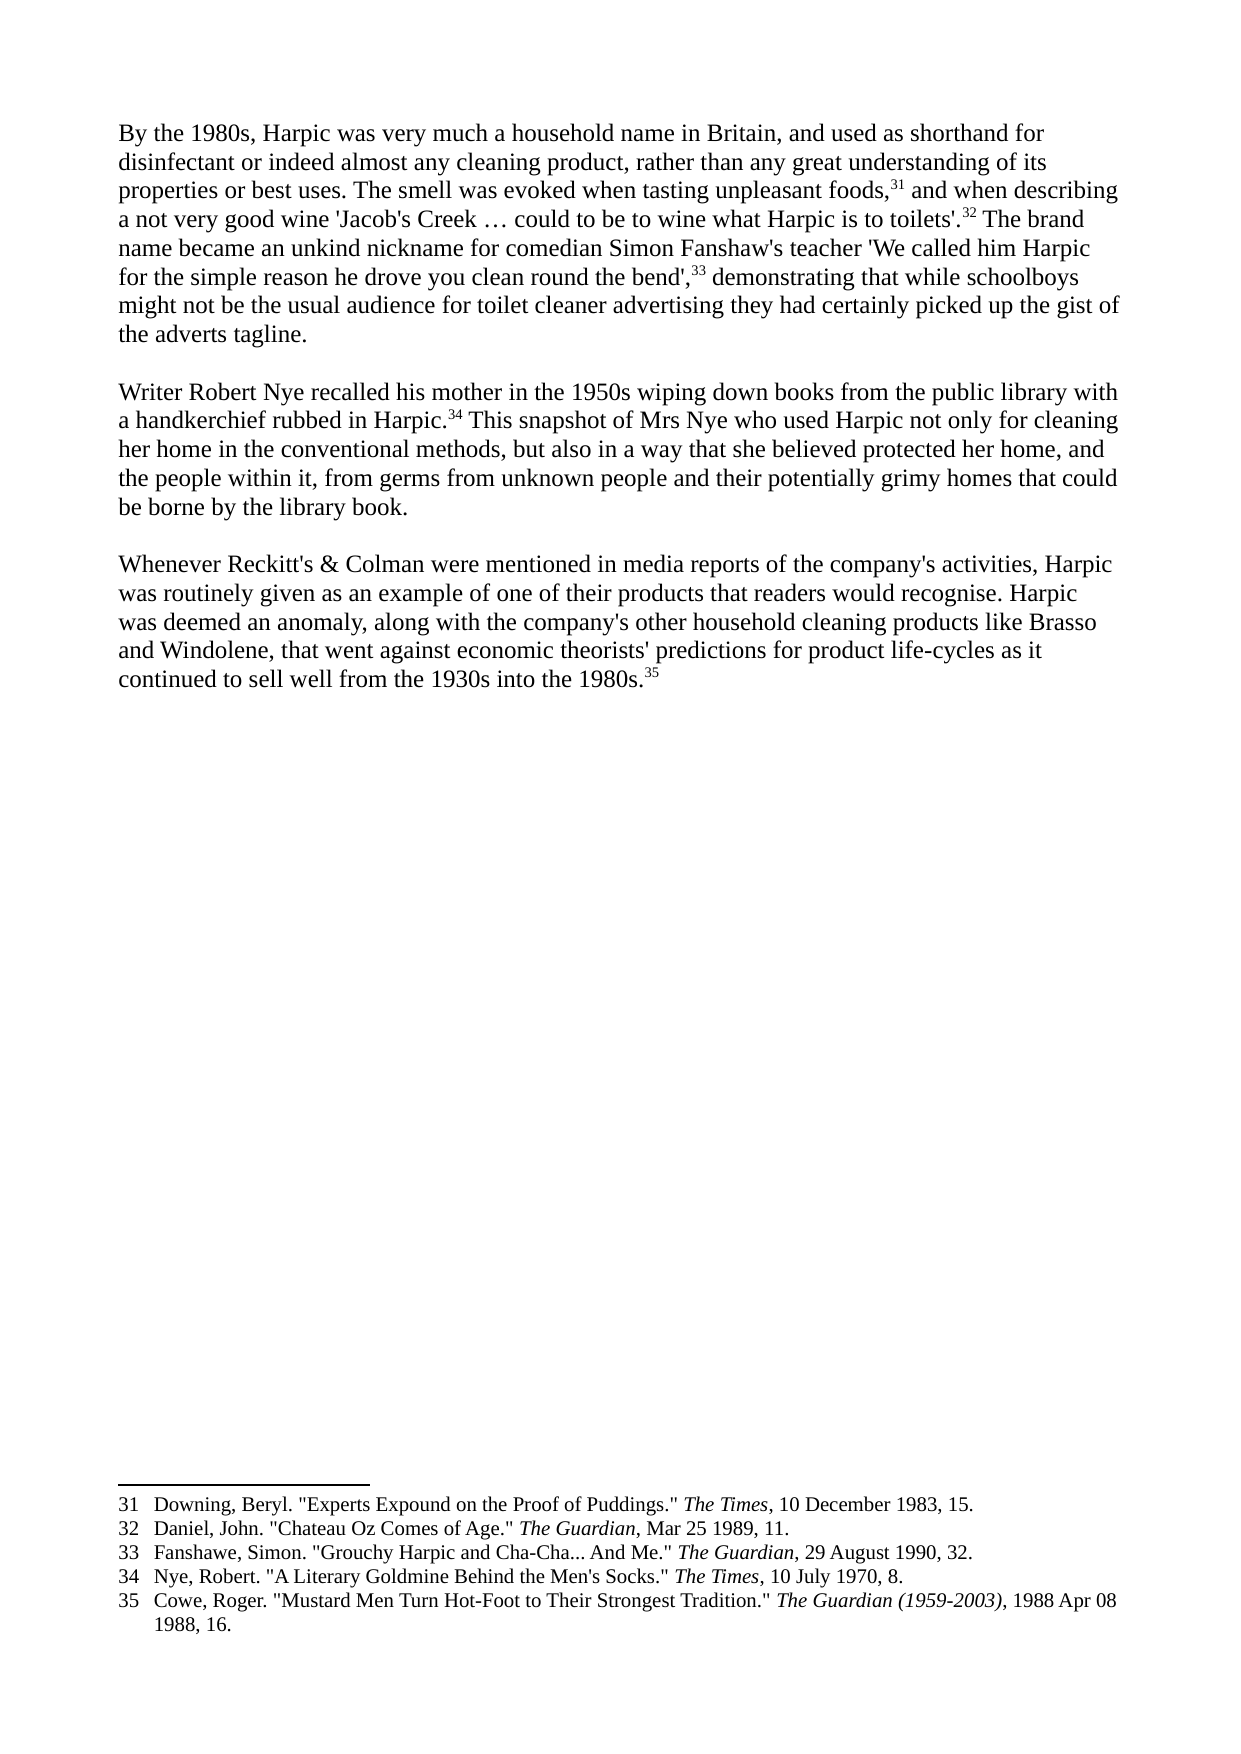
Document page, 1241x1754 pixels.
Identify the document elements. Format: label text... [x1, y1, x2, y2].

text Whenever Reckitt's & Colman were mentioned in media reports of the company's activities, Harpic was routinely given as an example of one of their products that readers would recognise. Harpic was deemed an anomaly, along with the company's other household cleaning products like Brasso and Windolene, that went against economic theorists' predictions for product life-cycles as it continued to sell well from the 1930s into the 1980s. [118, 549, 1122, 693]
text Writer Robert Nye recalled his mother in the 1950s wiping down books from the public library with a handkerchief rubbed in Harpic. This snapshot of Mrs Nye who used Harpic not only for cleaning her home in the conventional methods, but also in a way that she believed protected her home, and the people within it, from germs from unknown people and their potentially grimy homes that could be borne by the library book. [118, 377, 1122, 521]
text By the 1980s, Harpic was very much a household name in Britain, and used as shorthand for disinfectant or indeed almost any cleaning product, rather than any great understanding of its properties or best uses. The smell was evoked when tasting unpleasant foods, and when describing a not very good wine 'Jacob's Creek … could to be to wine what Harpic is to toilets'. The brand name became an unkind nickname for comedian Simon Fanshaw's teacher 'We called him Harpic for the simple reason he drove you clean round the bend', demonstrating that while schoolboys might not be the usual audience for toilet cleaner advertising they had certainly picked up the gist of the adverts tagline. [118, 118, 1122, 348]
text Nye, Robert. "A Literary Goldmine Behind the Men's Socks." The Times, 10 July 1970, 8. [118, 1564, 1122, 1588]
text Fanshawe, Simon. "Grouchy Harpic and Cha-Cha... And Me." The Guardian, 29 August 1990, 32. [118, 1539, 1122, 1564]
text Downing, Beryl. "Experts Expound on the Proof of Puddings." The Times, 10 December 1983, 15. [118, 1491, 1122, 1516]
text Cowe, Roger. "Mustard Men Turn Hot-Foot to Their Strongest Tradition." The Guardian (1959-2003), 1988 Apr 08 1988, 16. [118, 1588, 1122, 1636]
text Daniel, John. "Chateau Oz Comes of Age." The Guardian, Mar 25 1989, 11. [118, 1516, 1122, 1539]
